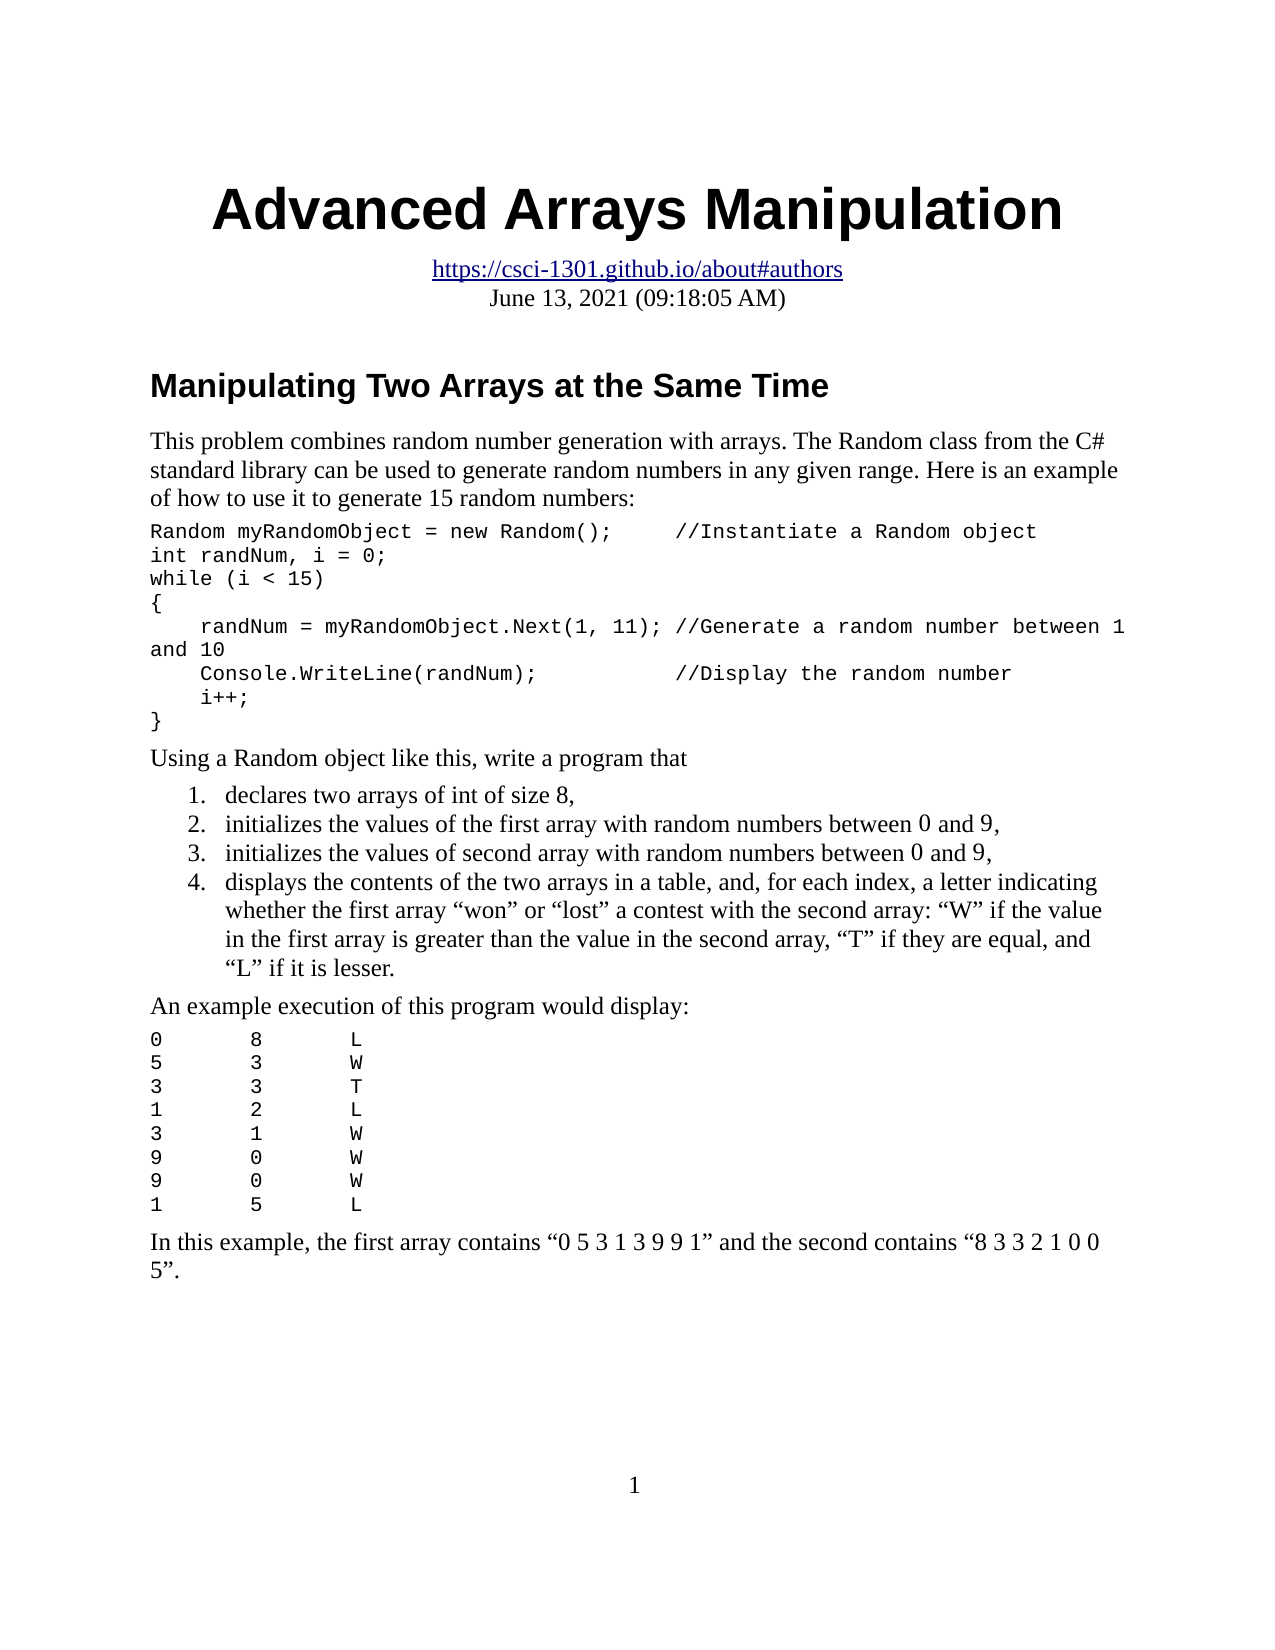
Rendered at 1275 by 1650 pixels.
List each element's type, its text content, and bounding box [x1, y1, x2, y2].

text while (i < 15) [150, 568, 1125, 592]
text In this example, the first array contains “0 5 3 1 3 9 9 1” and the second contains “8 3 3 2 1 0 0 5”. [150, 1227, 1125, 1284]
text This problem combines random number generation with arrays. The Random class from the C# standard library can be used to generate random numbers in any given range. Here is an example of how to use it to generate 15 random numbers: [150, 426, 1125, 512]
text An example execution of this program would display: [150, 991, 1125, 1019]
text randNum = myRandomObject.Next(1, 11); //Generate a random number between 1 and 10 [150, 616, 1125, 663]
text Using a Random object like this, write a program that [150, 743, 1125, 772]
subtitle Manipulating Two Arrays at the Same Time [150, 366, 1125, 404]
text { [150, 592, 1125, 616]
text Random myRandomObject = new Random(); //Instantiate a Random object [150, 521, 1125, 545]
text 3 1 W [150, 1123, 1125, 1147]
text June 13, 2021 (09:18:05 AM) [150, 283, 1125, 312]
text 1 5 L [150, 1194, 1125, 1218]
text } [150, 710, 1125, 734]
text 5 3 W [150, 1052, 1125, 1076]
text Console.WriteLine(randNum); //Display the random number [150, 663, 1125, 687]
text 9 0 W [150, 1147, 1125, 1170]
list displays the contents of the two arrays in a table, and, for each index, a letter indicating whether the first array “won” or “lost” a contest with the second array: “W” if the value in the first array is greater than the value in the second array, “T” if they are equal, and “L” if it is lesser. [187, 867, 1125, 982]
text int randNum, i = 0; [150, 545, 1125, 568]
list initializes the values of the first array with random numbers between and , [187, 809, 1125, 838]
text 3 3 T [150, 1076, 1125, 1099]
title Advanced Arrays Manipulation [150, 175, 1125, 242]
list initializes the values of second array with random numbers between and , [187, 838, 1125, 867]
text https://csci-1301.github.io/about#authors [150, 254, 1125, 283]
text 9 0 W [150, 1170, 1125, 1194]
text i++; [150, 687, 1125, 710]
text 1 2 L [150, 1099, 1125, 1123]
list declares two arrays of int of size 8, [187, 781, 1125, 809]
text 0 8 L [150, 1028, 1125, 1052]
